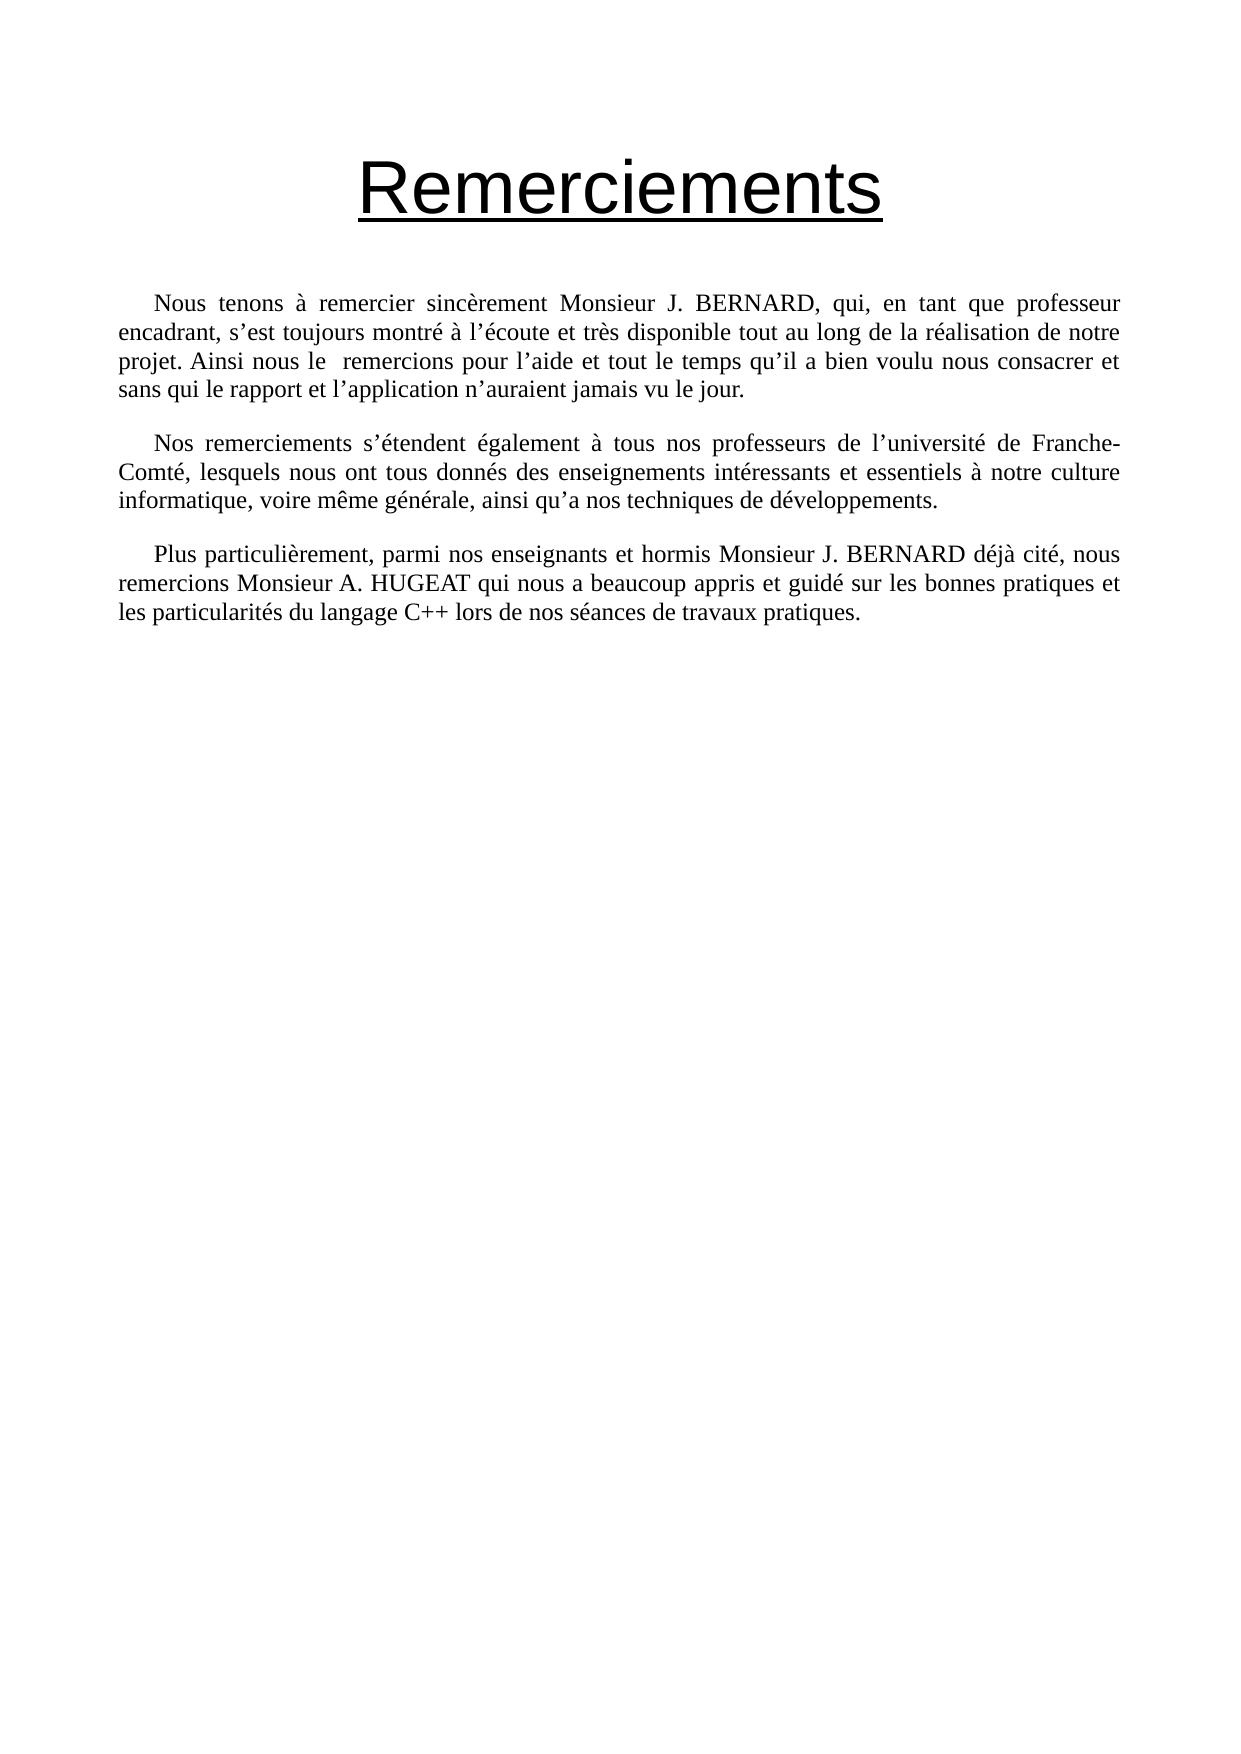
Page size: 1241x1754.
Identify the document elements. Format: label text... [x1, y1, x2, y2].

subtitle Remerciements [118, 143, 1122, 229]
text Nos remerciements s’étendent également à tous nos professeurs de l’université de Franche-Comté, lesquels nous ont tous donnés des enseignements intéressants et essentiels à notre culture informatique, voire même générale, ainsi qu’a nos techniques de développements. [118, 428, 1122, 514]
text Plus particulièrement, parmi nos enseignants et hormis Monsieur J. BERNARD déjà cité, nous remercions Monsieur A. HUGEAT qui nous a beaucoup appris et guidé sur les bonnes pratiques et les particularités du langage C++ lors de nos séances de travaux pratiques. [118, 539, 1122, 625]
text Nous tenons à remercier sincèrement Monsieur J. BERNARD, qui, en tant que professeur encadrant, s’est toujours montré à l’écoute et très disponible tout au long de la réalisation de notre projet. Ainsi nous le remercions pour l’aide et tout le temps qu’il a bien voulu nous consacrer et sans qui le rapport et l’application n’auraient jamais vu le jour. [118, 288, 1122, 403]
